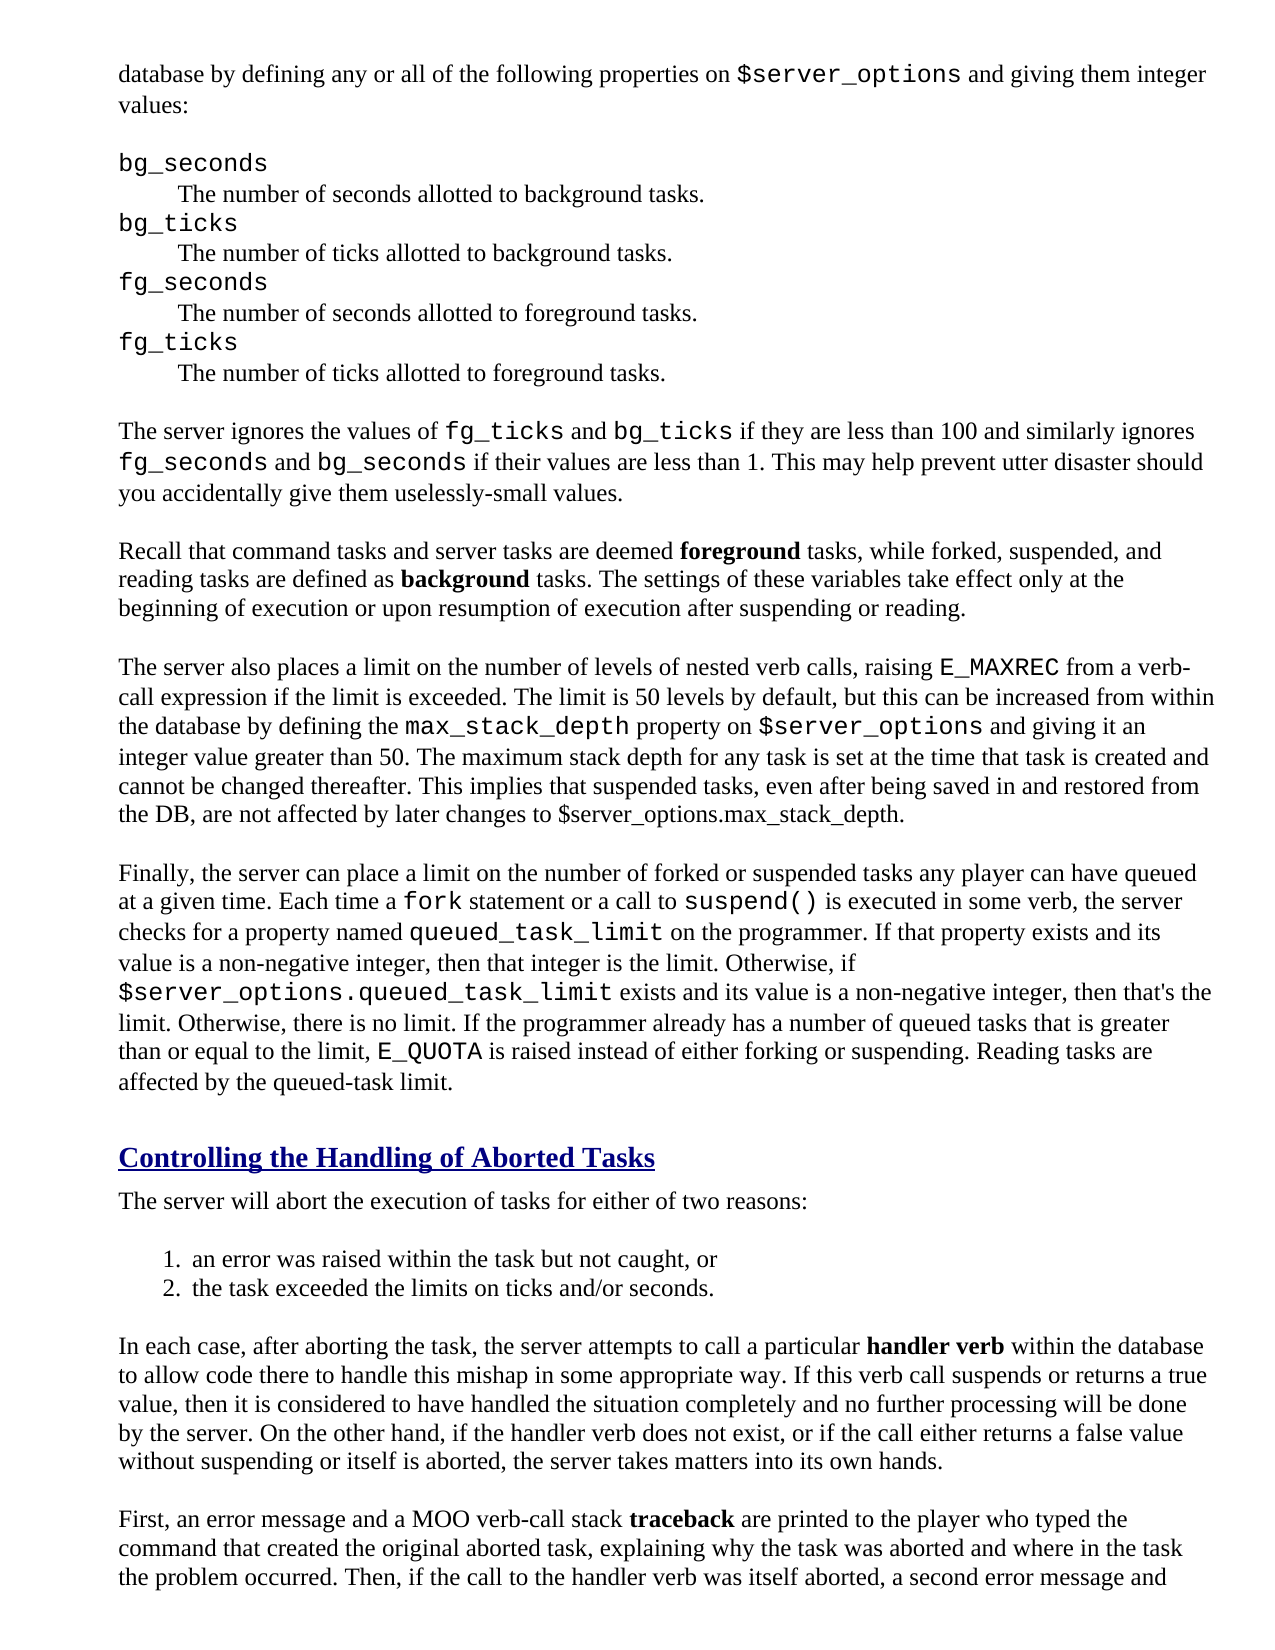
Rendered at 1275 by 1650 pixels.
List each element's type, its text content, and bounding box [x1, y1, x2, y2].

list The number of ticks allotted to background tasks. [177, 238, 1216, 267]
list an error was raised within the task but not caught, or [162, 1244, 1216, 1273]
text Finally, the server can place a limit on the number of forked or suspended tasks any player can have queued at a given time. Each time a fork statement or a call to suspend() is executed in some verb, the server checks for a property named queued_task_limit on the programmer. If that property exists and its value is a non-negative integer, then that integer is the limit. Otherwise, if $server_options.queued_task_limit exists and its value is a non-negative integer, then that's the limit. Otherwise, there is no limit. If the programmer already has a number of queued tasks that is greater than or equal to the limit, E_QUOTA is raised instead of either forking or suspending. Reading tasks are affected by the queued-task limit. [118, 858, 1216, 1096]
subtitle bg_seconds [118, 148, 1216, 179]
subtitle fg_seconds [118, 267, 1216, 298]
subtitle fg_ticks [118, 327, 1216, 358]
text First, an error message and a MOO verb-call stack traceback are printed to the player who typed the command that created the original aborted task, explaining why the task was aborted and where in the task the problem occurred. Then, if the call to the handler verb was itself aborted, a second error message and [118, 1504, 1216, 1591]
list the task exceeded the limits on ticks and/or seconds. [162, 1273, 1216, 1302]
subtitle Controlling the Handling of Aborted Tasks [118, 1140, 1216, 1174]
list The number of seconds allotted to foreground tasks. [177, 298, 1216, 327]
text database by defining any or all of the following properties on $server_options and giving them integer values: [118, 59, 1216, 119]
subtitle bg_ticks [118, 208, 1216, 238]
text The server also places a limit on the number of levels of nested verb calls, raising E_MAXREC from a verb-call expression if the limit is exceeded. The limit is 50 levels by default, but this can be increased from within the database by defining the max_stack_depth property on $server_options and giving it an integer value greater than 50. The maximum stack depth for any task is set at the time that task is created and cannot be changed thereafter. This implies that suspended tasks, even after being saved in and restored from the DB, are not affected by later changes to $server_options.max_stack_depth. [118, 652, 1216, 828]
text The server will abort the execution of tasks for either of two reasons: [118, 1186, 1216, 1215]
list The number of seconds allotted to background tasks. [177, 179, 1216, 208]
text The server ignores the values of fg_ticks and bg_ticks if they are less than 100 and similarly ignores fg_seconds and bg_seconds if their values are less than 1. This may help prevent utter disaster should you accidentally give them uselessly-small values. [118, 416, 1216, 506]
text Recall that command tasks and server tasks are deemed foreground tasks, while forked, suspended, and reading tasks are defined as background tasks. The settings of these variables take effect only at the beginning of execution or upon resumption of execution after suspending or reading. [118, 536, 1216, 622]
text In each case, after aborting the task, the server attempts to call a particular handler verb within the database to allow code there to handle this mishap in some appropriate way. If this verb call suspends or returns a true value, then it is considered to have handled the situation completely and no further processing will be done by the server. On the other hand, if the handler verb does not exist, or if the call either returns a false value without suspending or itself is aborted, the server takes matters into its own hands. [118, 1331, 1216, 1475]
list The number of ticks allotted to foreground tasks. [177, 358, 1216, 386]
